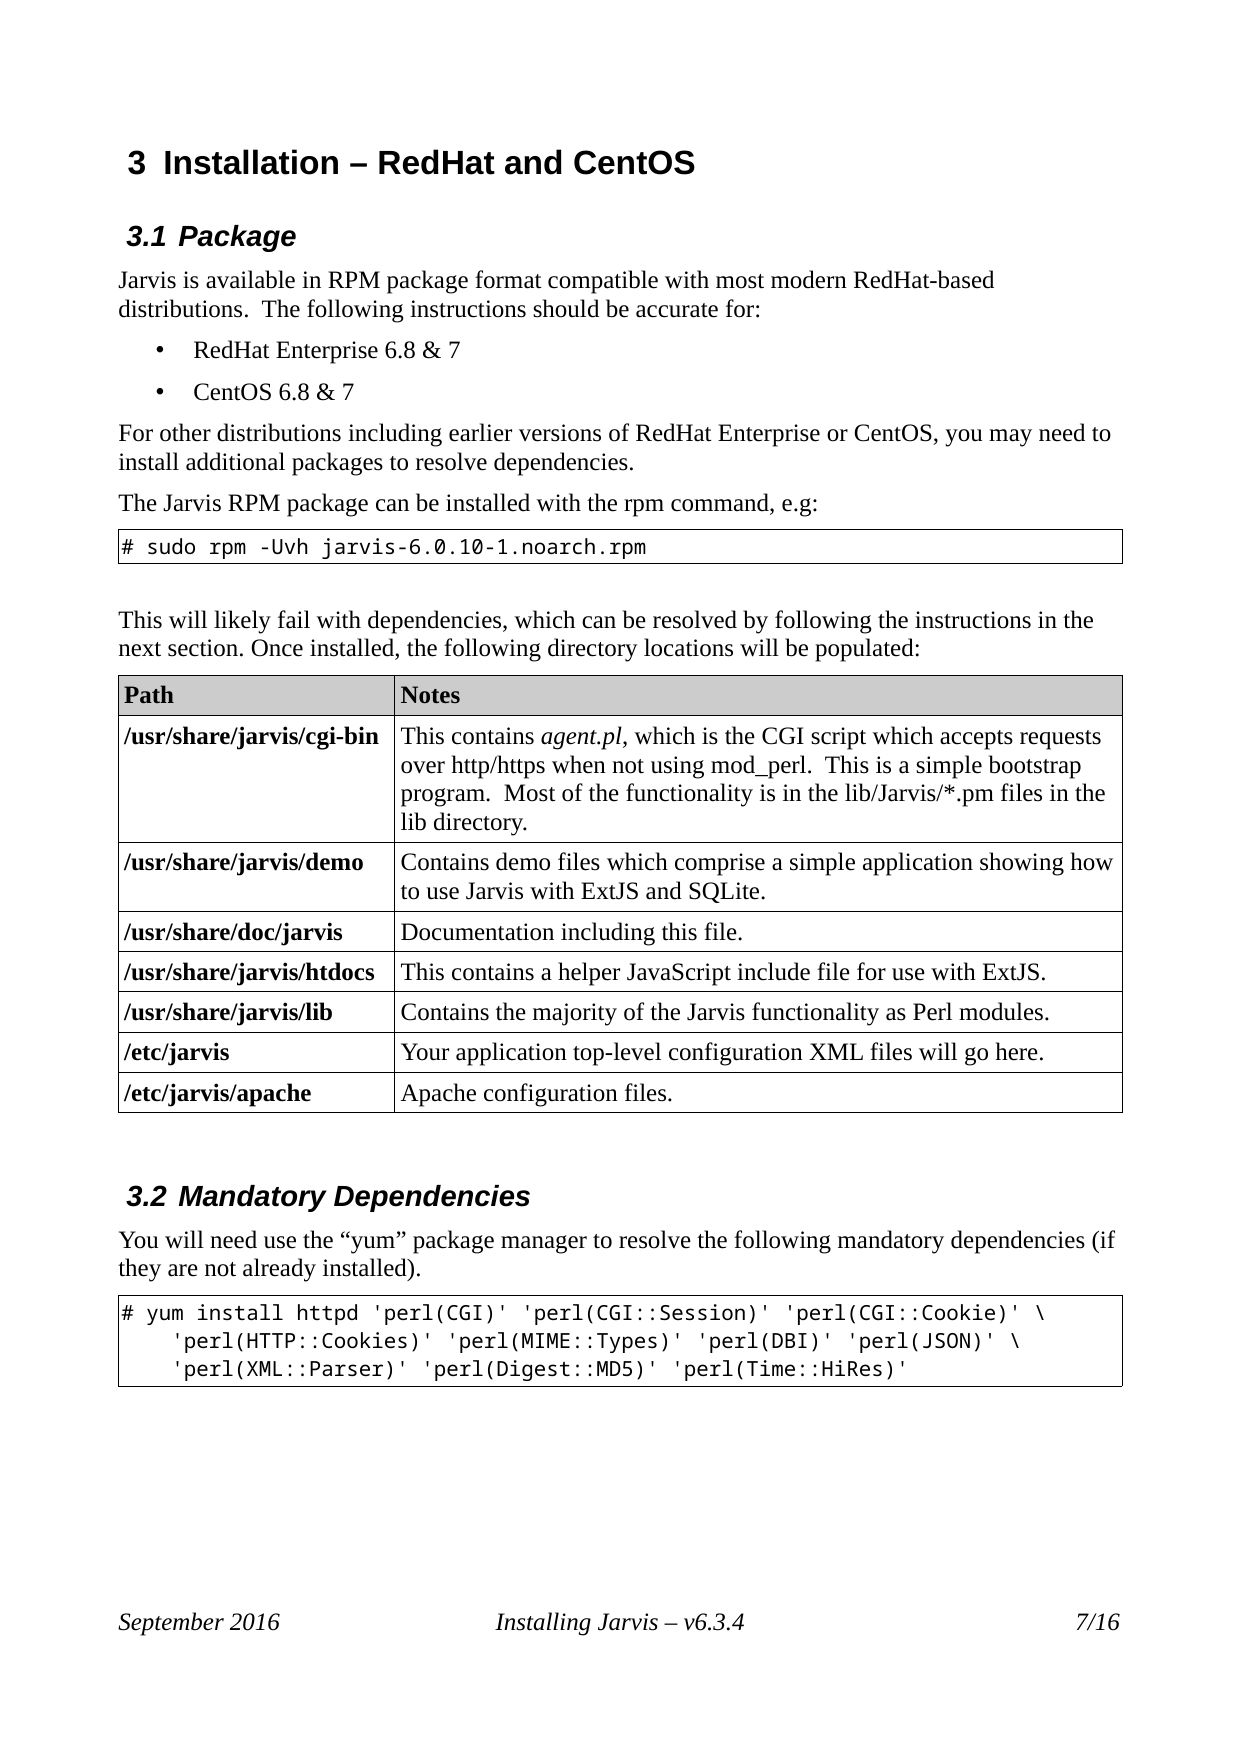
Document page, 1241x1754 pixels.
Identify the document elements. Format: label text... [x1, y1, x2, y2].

text 'perl(XML::Parser)' 'perl(Digest::MD5)' 'perl(Time::HiRes)' [119, 1352, 1122, 1386]
table_cell /usr/share/doc/jarvis [119, 912, 394, 951]
text # yum install httpd 'perl(CGI)' 'perl(CGI::Session)' 'perl(CGI::Cookie)' \ [119, 1296, 1122, 1323]
list RedHat Enterprise 6.8 & 7 [156, 335, 1122, 364]
table_cell Contains demo files which comprise a simple application showing how to use Jarvis with ExtJS and SQLite. [395, 843, 1122, 911]
table_cell Documentation including this file. [395, 912, 1122, 951]
table_cell /usr/share/jarvis/lib [119, 992, 394, 1032]
table_cell /etc/jarvis/apache [119, 1073, 394, 1112]
subtitle Package [118, 219, 1122, 253]
text The Jarvis RPM package can be installed with the rpm command, e.g: [118, 488, 1122, 517]
subtitle Installation – RedHat and CentOS [118, 143, 1122, 182]
table_header Notes [395, 676, 1122, 715]
table_cell /usr/share/jarvis/demo [119, 843, 394, 911]
text This will likely fail with dependencies, which can be resolved by following the instructions in the next section. Once installed, the following directory locations will be populated: [118, 605, 1122, 662]
table_cell Contains the majority of the Jarvis functionality as Perl modules. [395, 992, 1122, 1032]
text You will need use the “yum” package manager to resolve the following mandatory dependencies (if they are not already installed). [118, 1225, 1122, 1282]
text For other distributions including earlier versions of RedHat Enterprise or CentOS, you may need to install additional packages to resolve dependencies. [118, 418, 1122, 475]
list CentOS 6.8 & 7 [156, 377, 1122, 405]
table_cell /etc/jarvis [119, 1033, 394, 1072]
table_cell Your application top-level configuration XML files will go here. [395, 1033, 1122, 1072]
table_header Path [119, 676, 394, 715]
text 'perl(HTTP::Cookies)' 'perl(MIME::Types)' 'perl(DBI)' 'perl(JSON)' \ [119, 1323, 1122, 1352]
table_cell /usr/share/jarvis/htdocs [119, 952, 394, 991]
table_cell This contains agent.pl, which is the CGI script which accepts requests over http/https when not using mod_perl. This is a simple bootstrap program. Most of the functionality is in the lib/Jarvis/*.pm files in the lib directory. [395, 716, 1122, 842]
subtitle Mandatory Dependencies [118, 1179, 1122, 1212]
table_cell /usr/share/jarvis/cgi-bin [119, 716, 394, 842]
table_cell This contains a helper JavaScript include file for use with ExtJS. [395, 952, 1122, 991]
table_cell Apache configuration files. [395, 1073, 1122, 1112]
text # sudo rpm -Uvh jarvis-6.0.10-1.noarch.rpm [119, 530, 1122, 563]
text Jarvis is available in RPM package format compatible with most modern RedHat-based distributions. The following instructions should be accurate for: [118, 265, 1122, 323]
